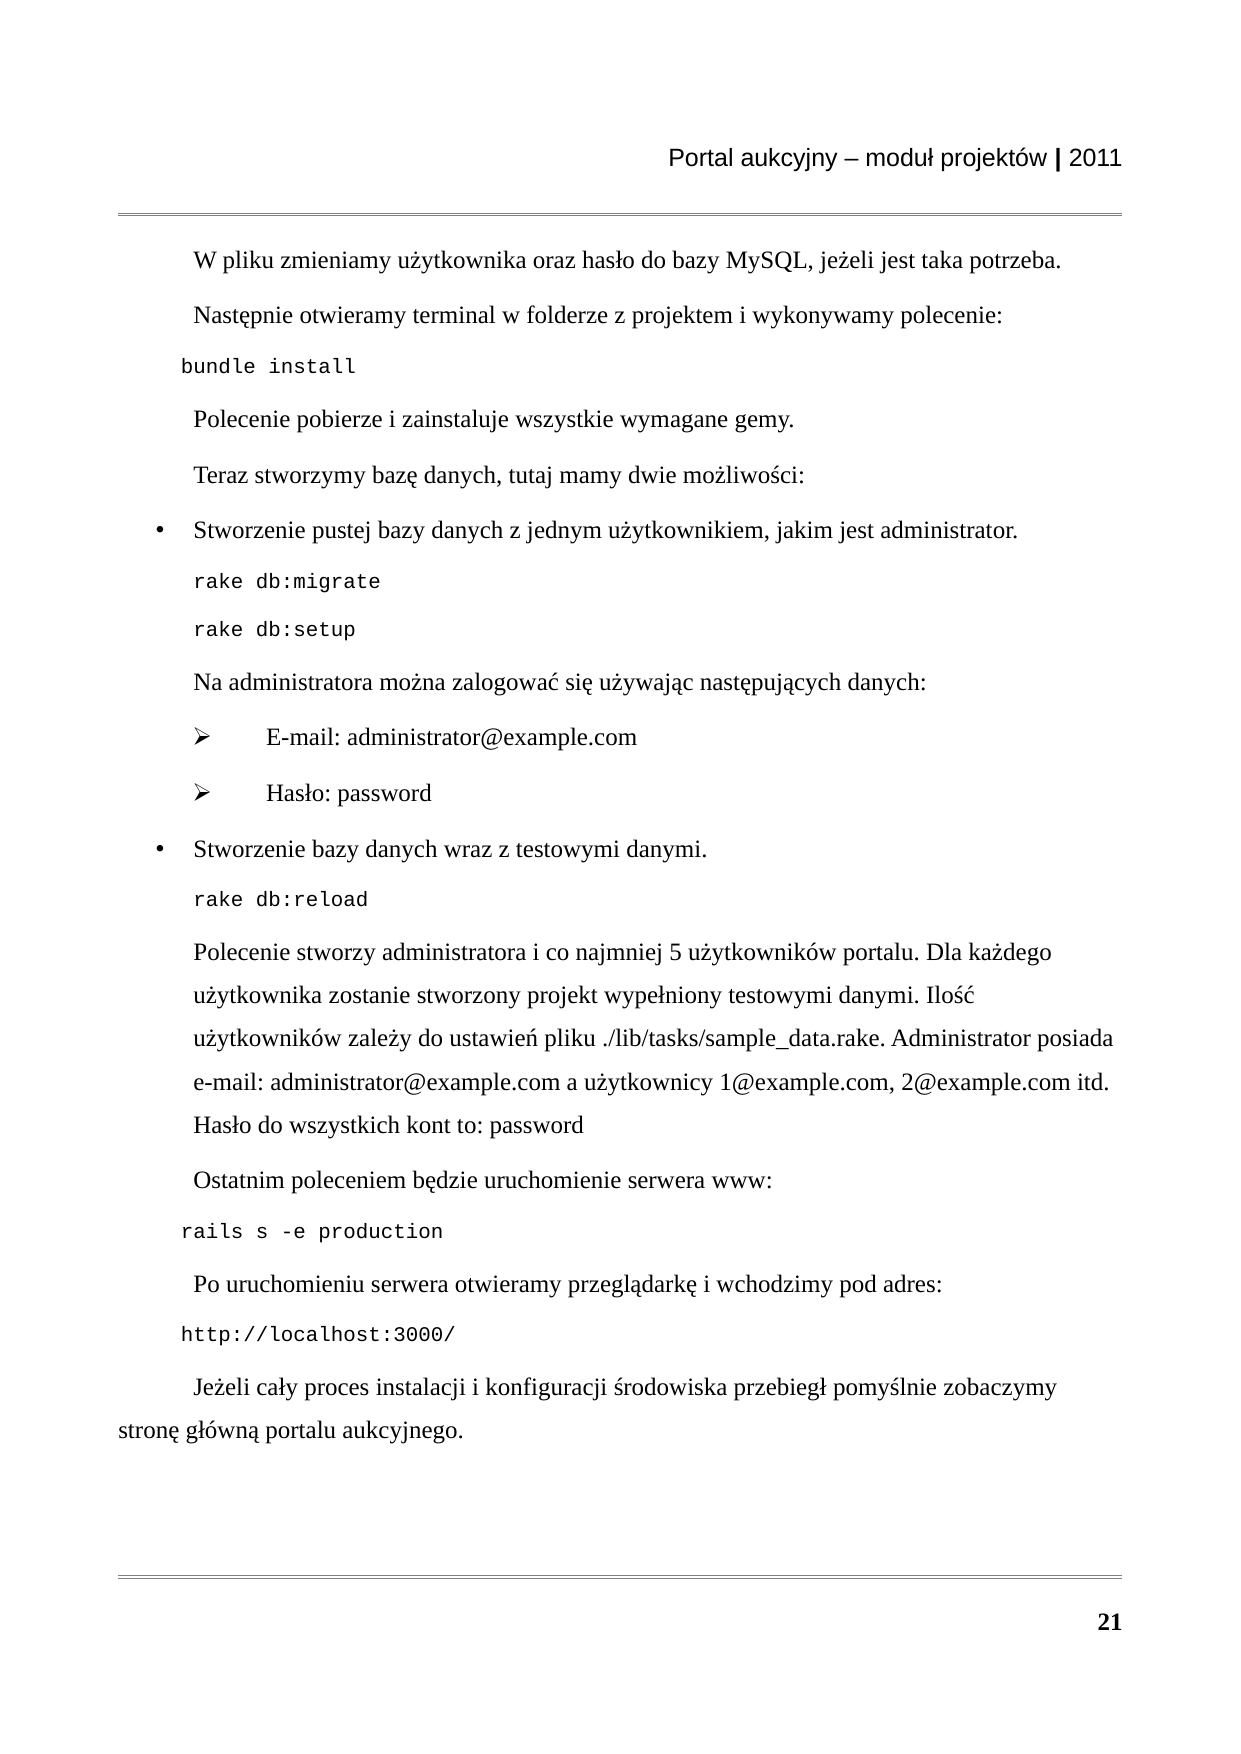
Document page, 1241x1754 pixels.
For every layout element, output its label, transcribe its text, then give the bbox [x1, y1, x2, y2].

list Polecenie stworzy administratora i co najmniej 5 użytkowników portalu. Dla każdego użytkownika zostanie stworzony projekt wypełniony testowymi danymi. Ilość użytkowników zależy do ustawień pliku ./lib/tasks/sample_data.rake. Administrator posiada e-mail: administrator@example.com a użytkownicy 1@example.com, 2@example.com itd. Hasło do wszystkich kont to: password [156, 937, 1122, 1138]
text Teraz stworzymy bazę danych, tutaj mamy dwie możliwości: [118, 460, 1122, 488]
list Stworzenie pustej bazy danych z jednym użytkownikiem, jakim jest administrator. [156, 515, 1122, 544]
list Stworzenie bazy danych wraz z testowymi danymi. [156, 834, 1122, 862]
list rake db:setup [156, 619, 1122, 642]
list rake db:reload [156, 889, 1122, 913]
text http://localhost:3000/ [118, 1324, 1122, 1348]
text W pliku zmieniamy użytkownika oraz hasło do bazy MySQL, jeżeli jest taka potrzeba. [118, 245, 1122, 274]
list rake db:migrate [156, 571, 1122, 594]
text Następnie otwieramy terminal w folderze z projektem i wykonywamy polecenie: [118, 301, 1122, 329]
text rails s -e production [118, 1221, 1122, 1244]
list Hasło: password [192, 778, 1122, 807]
text Ostatnim poleceniem będzie uruchomienie serwera www: [118, 1165, 1122, 1194]
text Po uruchomieniu serwera otwieramy przeglądarkę i wchodzimy pod adres: [118, 1269, 1122, 1298]
list Na administratora można zalogować się używając następujących danych: [156, 667, 1122, 696]
text Polecenie pobierze i zainstaluje wszystkie wymagane gemy. [118, 404, 1122, 433]
text Jeżeli cały proces instalacji i konfiguracji środowiska przebiegł pomyślnie zobaczymy stronę główną portalu aukcyjnego. [118, 1372, 1122, 1444]
text bundle install [118, 356, 1122, 380]
list E-mail: administrator@example.com [192, 722, 1122, 751]
